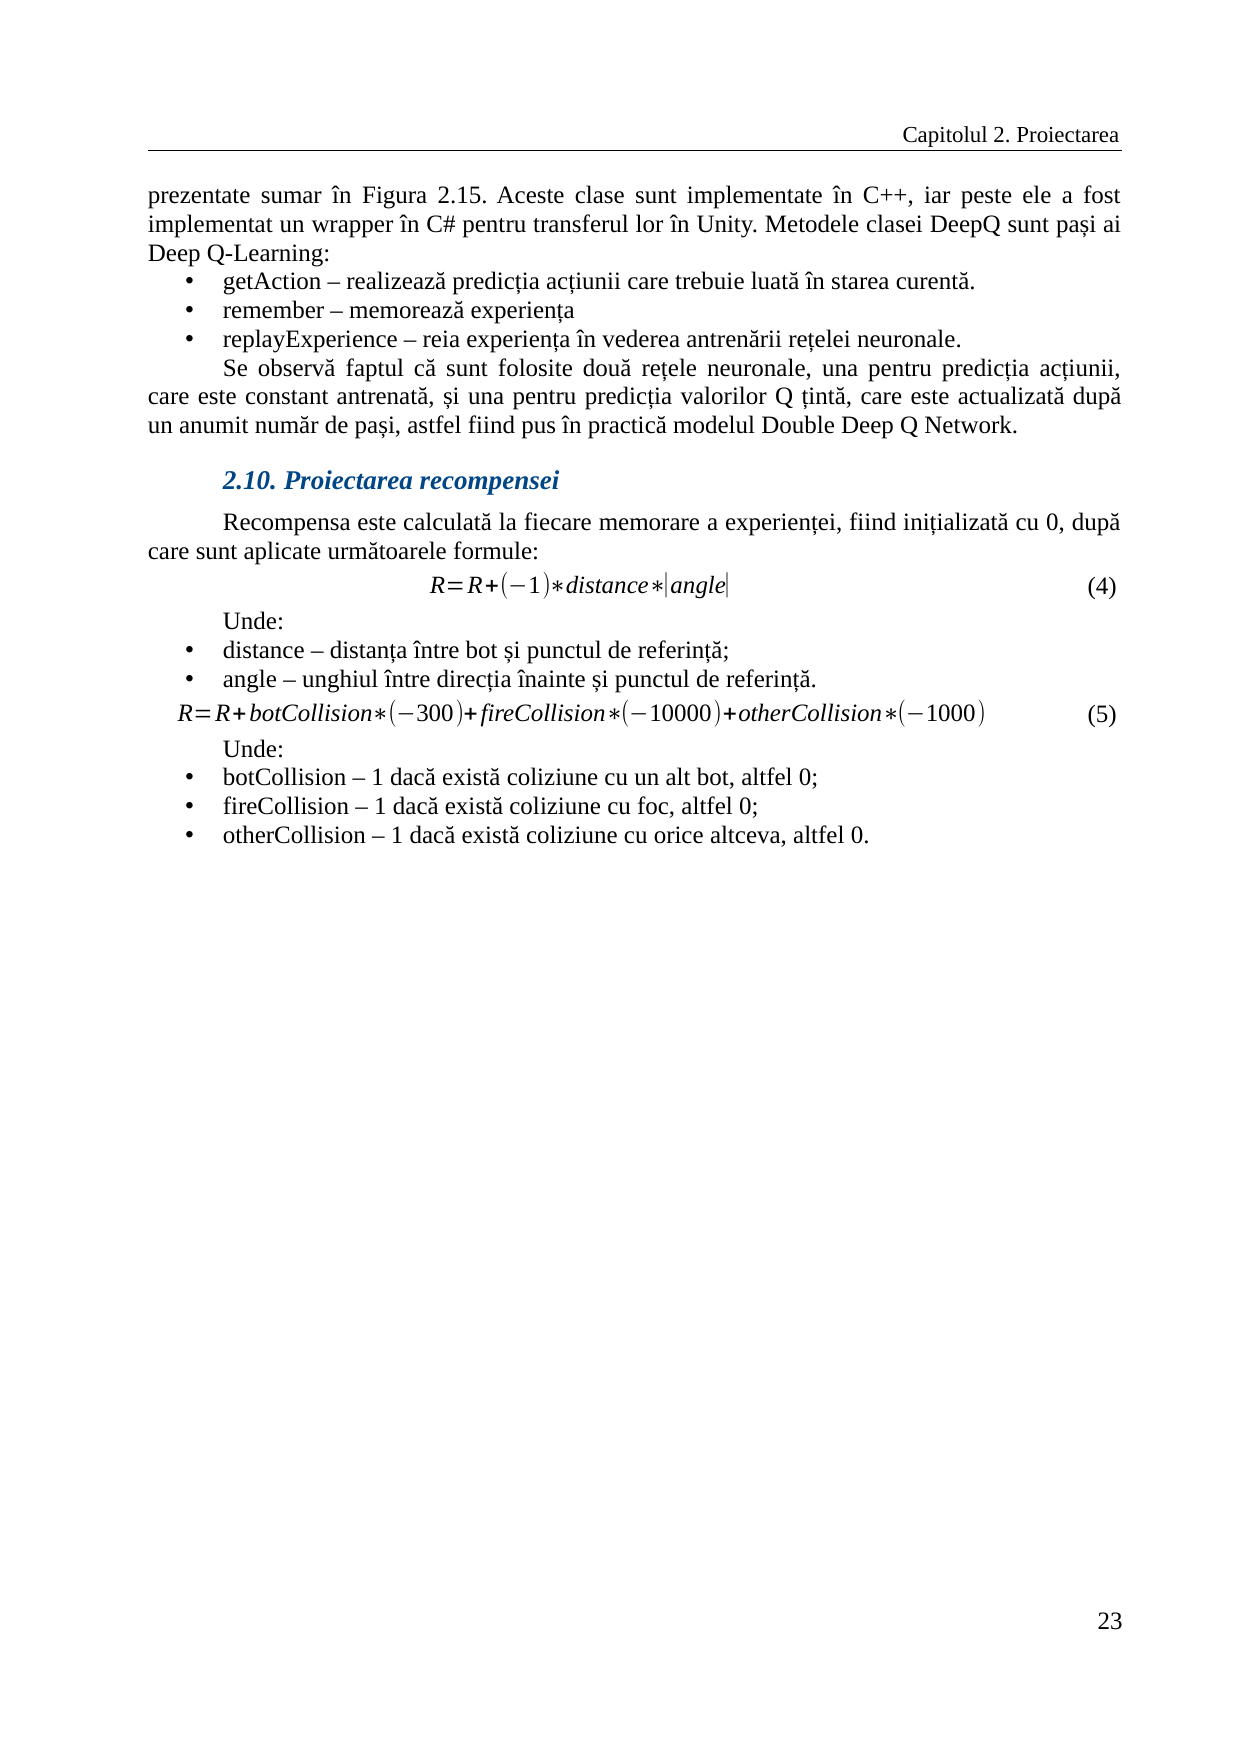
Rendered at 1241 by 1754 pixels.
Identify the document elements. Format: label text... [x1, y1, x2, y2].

list botCollision – 1 dacă există coliziune cu un alt bot, altfel 0; [185, 762, 1122, 791]
list replayExperience – reia experiența în vederea antrenării rețelei neuronale. [185, 324, 1122, 353]
table_header [148, 565, 1014, 606]
text Se observă faptul că sunt folosite două rețele neuronale, una pentru predicția acțiunii, care este constant antrenată, și una pentru predicția valorilor Q țintă, care este actualizată după un anumit număr de pași, astfel fiind pus în practică modelul Double Deep Q Network. [148, 353, 1122, 439]
table_header (5) [1014, 693, 1122, 734]
list getAction – realizează predicția acțiunii care trebuie luată în starea curentă. [185, 266, 1122, 295]
list fireCollision – 1 dacă există coliziune cu foc, altfel 0; [185, 791, 1122, 820]
list distance – distanța între bot și punctul de referință; [185, 635, 1122, 664]
text prezentate sumar în Figura 2.15. Aceste clase sunt implementate în C++, iar peste ele a fost implementat un wrapper în C# pentru transferul lor în Unity. Metodele clasei DeepQ sunt pași ai Deep Q-Learning: [148, 180, 1122, 266]
list otherCollision – 1 dacă există coliziune cu orice altceva, altfel 0. [185, 820, 1122, 849]
text Recompensa este calculată la fiecare memorare a experienței, fiind inițializată cu 0, după care sunt aplicate următoarele formule: [148, 507, 1122, 565]
subtitle Proiectarea recompensei [223, 464, 1122, 495]
table_header (4) [1014, 565, 1122, 606]
list angle – unghiul între direcția înainte și punctul de referință. [185, 664, 1122, 692]
text Unde: [148, 606, 1122, 635]
text Unde: [148, 734, 1122, 762]
list remember – memorează experiența [185, 295, 1122, 324]
table_header [148, 693, 1014, 734]
